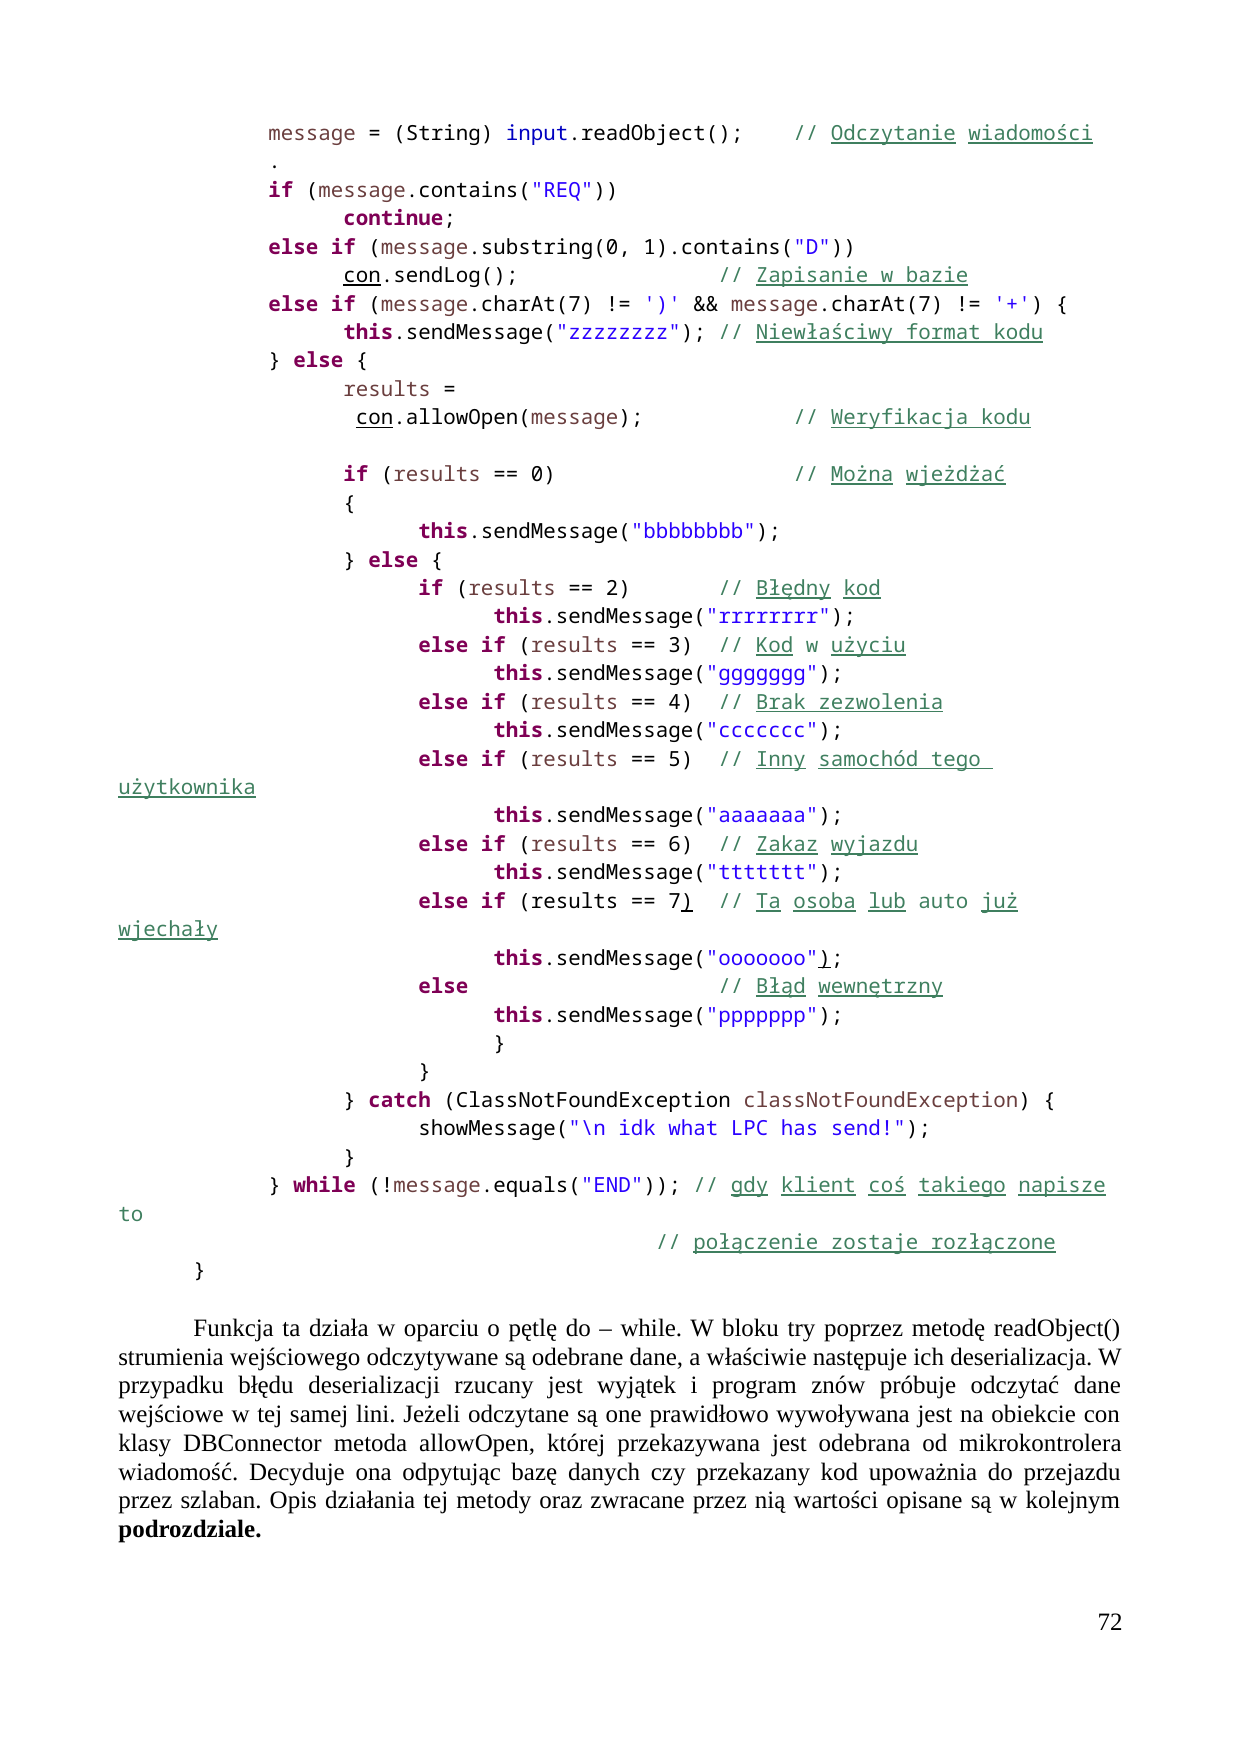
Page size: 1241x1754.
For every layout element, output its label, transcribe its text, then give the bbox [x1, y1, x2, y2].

text { [118, 488, 1122, 516]
text con.allowOpen(message); // Weryfikacja kodu [118, 402, 1122, 431]
text results = [118, 374, 1122, 402]
text } [118, 1057, 1122, 1085]
text } while (!message.equals("END")); // gdy klient coś takiego napisze to [118, 1170, 1122, 1227]
text else if (results == 5) // Inny samochód tego użytkownika [118, 744, 1122, 801]
text } catch (ClassNotFoundException classNotFoundException) { [118, 1085, 1122, 1113]
text con.sendLog(); // Zapisanie w bazie [118, 260, 1122, 289]
text this.sendMessage("rrrrrrrr"); [118, 602, 1122, 630]
text } else { [118, 545, 1122, 573]
text else if (message.charAt(7) != ')' && message.charAt(7) != '+') { [118, 289, 1122, 317]
text else if (results == 3) // Kod w użyciu [118, 630, 1122, 658]
text this.sendMessage("zzzzzzzz"); // Niewłaściwy format kodu [118, 317, 1122, 346]
text message = (String) input.readObject(); // Odczytanie wiadomości [118, 118, 1122, 147]
text if (results == 2) // Błędny kod [118, 573, 1122, 602]
text this.sendMessage("ccccccc"); [118, 715, 1122, 744]
text else // Błąd wewnętrzny [118, 971, 1122, 1000]
text } [118, 1256, 1122, 1284]
text } [118, 1028, 1122, 1057]
text this.sendMessage("ttttttt"); [118, 857, 1122, 886]
text . [118, 147, 1122, 175]
text this.sendMessage("ppppppp"); [118, 1000, 1122, 1028]
text this.sendMessage("ooooooo"); [118, 943, 1122, 971]
text showMessage("\n idk what LPC has send!"); [118, 1113, 1122, 1142]
text if (message.contains("REQ")) [118, 175, 1122, 203]
text this.sendMessage("bbbbbbbb"); [118, 516, 1122, 545]
text Funkcja ta działa w oparciu o pętlę do – while. W bloku try poprzez metodę readObject() strumienia wejściowego odczytywane są odebrane dane, a właściwie następuje ich deserializacja. W przypadku błędu deserializacji rzucany jest wyjątek i program znów próbuje odczytać dane wejściowe w tej samej lini. Jeżeli odczytane są one prawidłowo wywoływana jest na obiekcie con klasy DBConnector metoda allowOpen, której przekazywana jest odebrana od mikrokontrolera wiadomość. Decyduje ona odpytując bazę danych czy przekazany kod upoważnia do przejazdu przez szlaban. Opis działania tej metody oraz zwracane przez nią wartości opisane są w kolejnym podrozdziale. [118, 1313, 1122, 1543]
text continue; [118, 203, 1122, 232]
text this.sendMessage("aaaaaaa"); [118, 801, 1122, 829]
text } else { [118, 346, 1122, 374]
text } [118, 1142, 1122, 1170]
text else if (message.substring(0, 1).contains("D")) [118, 232, 1122, 260]
text if (results == 0) // Można wjeżdżać [118, 459, 1122, 488]
text else if (results == 7) // Ta osoba lub auto już wjechały [118, 886, 1122, 943]
text else if (results == 6) // Zakaz wyjazdu [118, 829, 1122, 857]
text else if (results == 4) // Brak zezwolenia [118, 687, 1122, 715]
text // połączenie zostaje rozłączone [118, 1227, 1122, 1256]
text this.sendMessage("ggggggg"); [118, 658, 1122, 687]
